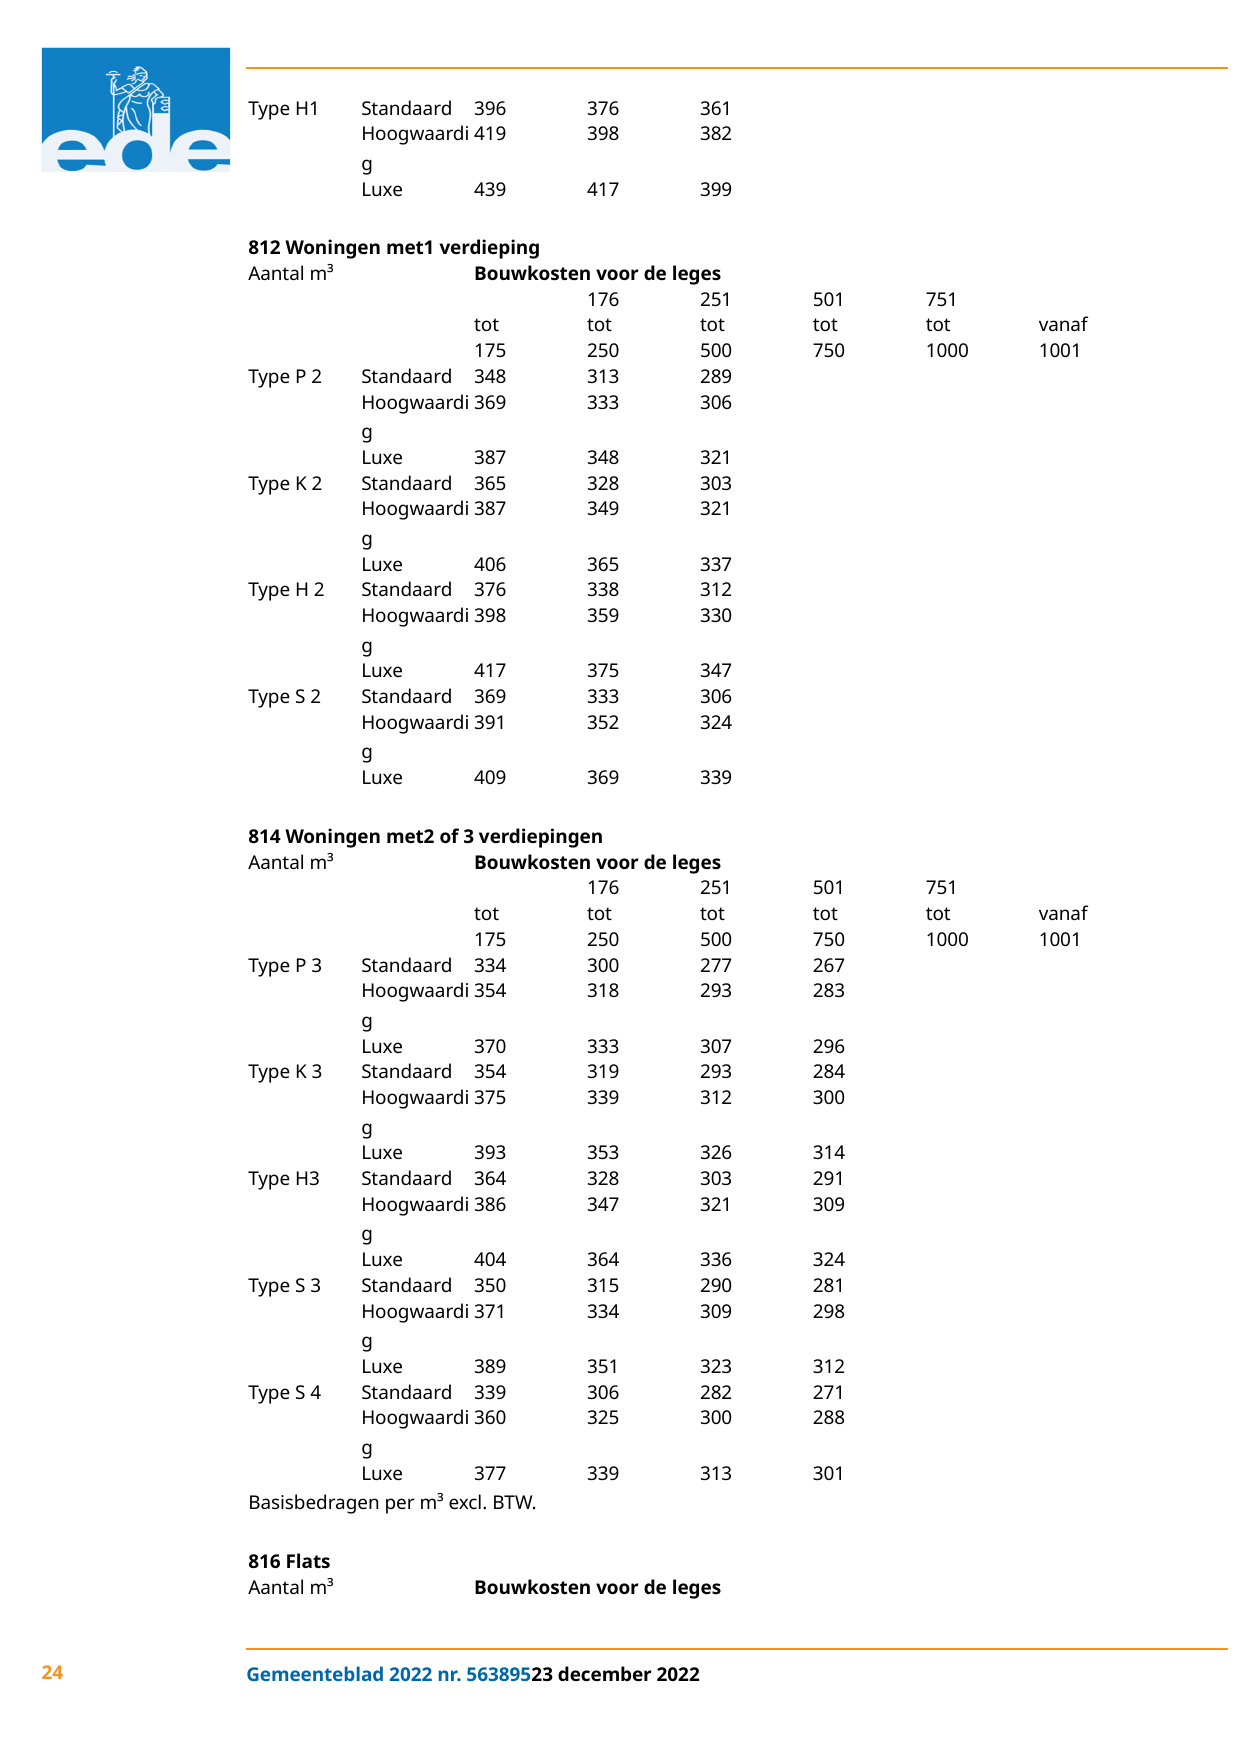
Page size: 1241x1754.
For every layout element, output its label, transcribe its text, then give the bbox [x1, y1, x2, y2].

table_cell [1039, 470, 1152, 496]
table_cell 352 [587, 709, 700, 764]
table_cell 750 [813, 926, 926, 952]
table_cell 323 [700, 1353, 813, 1379]
table_cell 284 [813, 1059, 926, 1084]
table_cell [1039, 1140, 1152, 1165]
table_cell [926, 952, 1038, 977]
table_cell 370 [474, 1033, 587, 1058]
table_cell [926, 1033, 1038, 1058]
table_cell 300 [813, 1084, 926, 1139]
table_cell Luxe [361, 1460, 474, 1486]
table_cell 1001 [1039, 926, 1152, 952]
table_cell 333 [587, 1033, 700, 1058]
table_cell 361 [700, 95, 813, 121]
table_cell Hoogwaardig [361, 978, 474, 1033]
table_cell [248, 709, 361, 764]
table_cell [248, 551, 361, 577]
table_cell [926, 1272, 1038, 1298]
table_cell [1039, 603, 1152, 658]
table_cell [1039, 875, 1152, 900]
table_cell tot [700, 900, 813, 926]
table_cell Luxe [361, 765, 474, 790]
table_cell [813, 709, 926, 764]
table_cell Hoogwaardig [361, 1191, 474, 1246]
table_cell 333 [587, 389, 700, 444]
table_cell Standaard [361, 95, 474, 121]
table_cell 501 [813, 875, 926, 900]
table_cell [813, 121, 926, 176]
table_cell 382 [700, 121, 813, 176]
table_cell [248, 1298, 361, 1353]
table_cell 1000 [926, 926, 1038, 952]
table_cell 369 [474, 684, 587, 709]
table_cell Bouwkosten voor de leges [474, 849, 1152, 874]
table_cell 333 [587, 684, 700, 709]
table_cell 365 [587, 551, 700, 577]
table_cell 389 [474, 1353, 587, 1379]
table_cell 376 [474, 577, 587, 602]
table_cell Luxe [361, 176, 474, 202]
table_cell 347 [700, 658, 813, 683]
table_cell [1039, 978, 1152, 1033]
table_cell 326 [700, 1140, 813, 1165]
table_cell tot [587, 900, 700, 926]
table_cell 359 [587, 603, 700, 658]
table_cell [248, 1084, 361, 1139]
table_cell 328 [587, 470, 700, 496]
table_cell 298 [813, 1298, 926, 1353]
table_cell tot [587, 312, 700, 337]
table_cell 417 [587, 176, 700, 202]
table_cell 330 [700, 603, 813, 658]
table_cell 176 [587, 286, 700, 312]
table_cell 1000 [926, 338, 1038, 363]
table_cell 251 [700, 286, 813, 312]
table_cell Hoogwaardig [361, 1298, 474, 1353]
table_cell 751 [926, 875, 1038, 900]
table_cell Type S 3 [248, 1272, 361, 1298]
table_cell 417 [474, 658, 587, 683]
table_cell [1039, 1272, 1152, 1298]
table_cell [813, 577, 926, 602]
table_cell 404 [474, 1246, 587, 1272]
table_cell 251 [700, 875, 813, 900]
table_cell 375 [474, 1084, 587, 1139]
table_cell [1039, 952, 1152, 977]
table_cell [813, 444, 926, 470]
table_cell 321 [700, 496, 813, 551]
table_cell [813, 603, 926, 658]
table_cell 271 [813, 1379, 926, 1404]
table_cell 306 [700, 684, 813, 709]
table_cell [926, 1353, 1038, 1379]
table_cell 360 [474, 1405, 587, 1460]
table_cell Luxe [361, 444, 474, 470]
table_cell [926, 95, 1038, 121]
table_cell [926, 496, 1038, 551]
table_cell 309 [813, 1191, 926, 1246]
table_cell 321 [700, 1191, 813, 1246]
table_cell [474, 875, 587, 900]
table_cell tot [474, 312, 587, 337]
table_cell Luxe [361, 1353, 474, 1379]
table_cell 349 [587, 496, 700, 551]
table_cell 339 [700, 765, 813, 790]
table_cell [248, 389, 361, 444]
table_cell 250 [587, 338, 700, 363]
table_cell 409 [474, 765, 587, 790]
table_cell [1039, 1033, 1152, 1058]
table_cell Standaard [361, 684, 474, 709]
table_cell tot [926, 900, 1038, 926]
table_cell [926, 1379, 1038, 1404]
table_cell Hoogwaardig [361, 389, 474, 444]
table_cell [1039, 444, 1152, 470]
table_cell 288 [813, 1405, 926, 1460]
table_cell 309 [700, 1298, 813, 1353]
table_cell 338 [587, 577, 700, 602]
table_cell 328 [587, 1165, 700, 1191]
table_cell 296 [813, 1033, 926, 1058]
table_cell [813, 765, 926, 790]
table_cell Hoogwaardig [361, 603, 474, 658]
table_cell [1039, 363, 1152, 389]
table_cell Luxe [361, 551, 474, 577]
table_cell [248, 1353, 361, 1379]
table_cell [248, 121, 361, 176]
table_cell 303 [700, 470, 813, 496]
table_cell 351 [587, 1353, 700, 1379]
table_cell 377 [474, 1460, 587, 1486]
table_cell Type S 4 [248, 1379, 361, 1404]
table_cell 347 [587, 1191, 700, 1246]
table_cell [248, 978, 361, 1033]
table_cell 339 [587, 1460, 700, 1486]
table_cell [1039, 286, 1152, 312]
table_cell [1039, 121, 1152, 176]
table_cell Hoogwaardig [361, 121, 474, 176]
table_cell [926, 1059, 1038, 1084]
table_cell Standaard [361, 1165, 474, 1191]
table_cell 175 [474, 926, 587, 952]
table_cell [926, 121, 1038, 176]
table_cell [926, 709, 1038, 764]
table_cell [926, 176, 1038, 202]
table_cell [1039, 1379, 1152, 1404]
table_cell tot [813, 900, 926, 926]
table_cell [813, 470, 926, 496]
table_cell [926, 1140, 1038, 1165]
table_cell 364 [587, 1246, 700, 1272]
table_cell 387 [474, 496, 587, 551]
table_cell Aantal m³ [248, 1574, 474, 1599]
table_cell [1039, 176, 1152, 202]
table_cell Type H 2 [248, 577, 361, 602]
table_cell [248, 444, 361, 470]
table_cell [926, 765, 1038, 790]
table_cell [813, 496, 926, 551]
table_cell vanaf [1039, 312, 1152, 337]
table_header 816 Flats [248, 1548, 1152, 1574]
table_cell 312 [700, 1084, 813, 1139]
table_cell Type K 3 [248, 1059, 361, 1084]
table_cell [926, 470, 1038, 496]
table_cell [1039, 1165, 1152, 1191]
table_cell Hoogwaardig [361, 709, 474, 764]
table_header 812 Woningen met1 verdieping [248, 235, 1152, 260]
table_cell Aantal m³ [248, 260, 474, 363]
table_cell 396 [474, 95, 587, 121]
table_cell Bouwkosten voor de leges [474, 260, 1152, 286]
table_cell 282 [700, 1379, 813, 1404]
table_cell [1039, 684, 1152, 709]
table_cell 500 [700, 338, 813, 363]
table_cell 312 [813, 1353, 926, 1379]
table_cell Bouwkosten voor de leges [474, 1574, 1152, 1599]
table_cell [926, 389, 1038, 444]
table_cell 300 [700, 1405, 813, 1460]
text Basisbedragen per m³ excl. BTW. [248, 1489, 1152, 1514]
table_cell [926, 1460, 1038, 1486]
table_cell 339 [587, 1084, 700, 1139]
table_cell tot [813, 312, 926, 337]
table_cell Type H3 [248, 1165, 361, 1191]
table_cell 300 [587, 952, 700, 977]
table_cell 398 [474, 603, 587, 658]
table_cell Standaard [361, 952, 474, 977]
table_cell 303 [700, 1165, 813, 1191]
table_cell Standaard [361, 470, 474, 496]
table_cell tot [926, 312, 1038, 337]
table_cell [248, 603, 361, 658]
table_cell 293 [700, 978, 813, 1033]
table_cell [813, 551, 926, 577]
table_cell [1039, 496, 1152, 551]
table_cell 289 [700, 363, 813, 389]
table_cell 398 [587, 121, 700, 176]
table_cell 301 [813, 1460, 926, 1486]
table_cell Luxe [361, 1246, 474, 1272]
table_cell [1039, 577, 1152, 602]
table_cell 315 [587, 1272, 700, 1298]
table_cell 281 [813, 1272, 926, 1298]
table_cell [248, 658, 361, 683]
table_cell [1039, 1405, 1152, 1460]
table_cell 314 [813, 1140, 926, 1165]
table_cell [1039, 1191, 1152, 1246]
table_cell 371 [474, 1298, 587, 1353]
table_cell [248, 1460, 361, 1486]
table_cell 321 [700, 444, 813, 470]
table_cell Standaard [361, 577, 474, 602]
table_cell 176 [587, 875, 700, 900]
table_cell vanaf [1039, 900, 1152, 926]
table_cell 350 [474, 1272, 587, 1298]
table_cell [1039, 709, 1152, 764]
table_cell [1039, 765, 1152, 790]
table_cell [926, 658, 1038, 683]
table_cell [926, 551, 1038, 577]
table_cell Type H1 [248, 95, 361, 121]
table_cell [248, 1191, 361, 1246]
table_cell [248, 1246, 361, 1272]
table_cell Standaard [361, 1059, 474, 1084]
table_cell [926, 577, 1038, 602]
table_cell 751 [926, 286, 1038, 312]
table_cell [926, 684, 1038, 709]
table_cell 313 [700, 1460, 813, 1486]
table_cell Standaard [361, 1272, 474, 1298]
table_cell 337 [700, 551, 813, 577]
table_cell tot [474, 900, 587, 926]
table_cell tot [700, 312, 813, 337]
table_cell Luxe [361, 1140, 474, 1165]
table_cell 354 [474, 978, 587, 1033]
table_cell 393 [474, 1140, 587, 1165]
table_cell 365 [474, 470, 587, 496]
table_cell 277 [700, 952, 813, 977]
table_cell [926, 444, 1038, 470]
table_cell 391 [474, 709, 587, 764]
table_cell [926, 1084, 1038, 1139]
table_cell 324 [813, 1246, 926, 1272]
table_cell 500 [700, 926, 813, 952]
table_cell 324 [700, 709, 813, 764]
table_cell [248, 1033, 361, 1058]
table_cell 1001 [1039, 338, 1152, 363]
table_cell 348 [587, 444, 700, 470]
table_cell 353 [587, 1140, 700, 1165]
table_cell Type S 2 [248, 684, 361, 709]
table_cell 348 [474, 363, 587, 389]
table_cell [474, 286, 587, 312]
table_cell 387 [474, 444, 587, 470]
table_cell 306 [700, 389, 813, 444]
table_cell 369 [474, 389, 587, 444]
table_cell [1039, 1298, 1152, 1353]
table_cell 291 [813, 1165, 926, 1191]
table_cell Aantal m³ [248, 849, 474, 952]
table_cell [248, 1140, 361, 1165]
table_cell 750 [813, 338, 926, 363]
table_cell 336 [700, 1246, 813, 1272]
table_cell [926, 363, 1038, 389]
table_cell Hoogwaardig [361, 1405, 474, 1460]
table_cell 419 [474, 121, 587, 176]
table_cell 334 [474, 952, 587, 977]
table_cell [813, 363, 926, 389]
table_cell 312 [700, 577, 813, 602]
table_cell 267 [813, 952, 926, 977]
table_cell [1039, 389, 1152, 444]
table_cell 293 [700, 1059, 813, 1084]
table_cell [813, 684, 926, 709]
table_cell 175 [474, 338, 587, 363]
table_cell 354 [474, 1059, 587, 1084]
table_cell 319 [587, 1059, 700, 1084]
table_cell 406 [474, 551, 587, 577]
table_cell 339 [474, 1379, 587, 1404]
table_cell 313 [587, 363, 700, 389]
table_cell [1039, 1059, 1152, 1084]
table_cell Type K 2 [248, 470, 361, 496]
table_cell Luxe [361, 658, 474, 683]
table_cell [813, 176, 926, 202]
table_cell 399 [700, 176, 813, 202]
table_cell [248, 496, 361, 551]
table_cell 325 [587, 1405, 700, 1460]
table_header 814 Woningen met2 of 3 verdiepingen [248, 823, 1152, 849]
table_cell 501 [813, 286, 926, 312]
table_cell [1039, 1353, 1152, 1379]
table_cell [1039, 658, 1152, 683]
table_cell 334 [587, 1298, 700, 1353]
table_cell [926, 1405, 1038, 1460]
table_cell Hoogwaardig [361, 496, 474, 551]
table_cell [926, 978, 1038, 1033]
table_cell [926, 1246, 1038, 1272]
table_cell [248, 765, 361, 790]
table_cell 250 [587, 926, 700, 952]
table_cell Type P 3 [248, 952, 361, 977]
table_cell [1039, 1084, 1152, 1139]
table_cell 375 [587, 658, 700, 683]
table_cell 376 [587, 95, 700, 121]
table_cell [926, 603, 1038, 658]
table_cell 439 [474, 176, 587, 202]
table_cell [1039, 95, 1152, 121]
table_cell 369 [587, 765, 700, 790]
table_cell [926, 1165, 1038, 1191]
table_cell 386 [474, 1191, 587, 1246]
table_cell Hoogwaardig [361, 1084, 474, 1139]
table_cell 306 [587, 1379, 700, 1404]
table_cell 364 [474, 1165, 587, 1191]
table_cell [813, 658, 926, 683]
table_cell [813, 389, 926, 444]
table_cell [1039, 1246, 1152, 1272]
table_cell Type P 2 [248, 363, 361, 389]
table_cell 307 [700, 1033, 813, 1058]
table_cell [1039, 551, 1152, 577]
table_cell [1039, 1460, 1152, 1486]
table_cell 290 [700, 1272, 813, 1298]
table_cell Standaard [361, 1379, 474, 1404]
table_cell Luxe [361, 1033, 474, 1058]
table_cell [248, 176, 361, 202]
table_cell [926, 1191, 1038, 1246]
table_cell 283 [813, 978, 926, 1033]
table_cell Standaard [361, 363, 474, 389]
table_cell [926, 1298, 1038, 1353]
table_cell [813, 95, 926, 121]
table_cell 318 [587, 978, 700, 1033]
table_cell [248, 1405, 361, 1460]
picture [41, 47, 231, 172]
